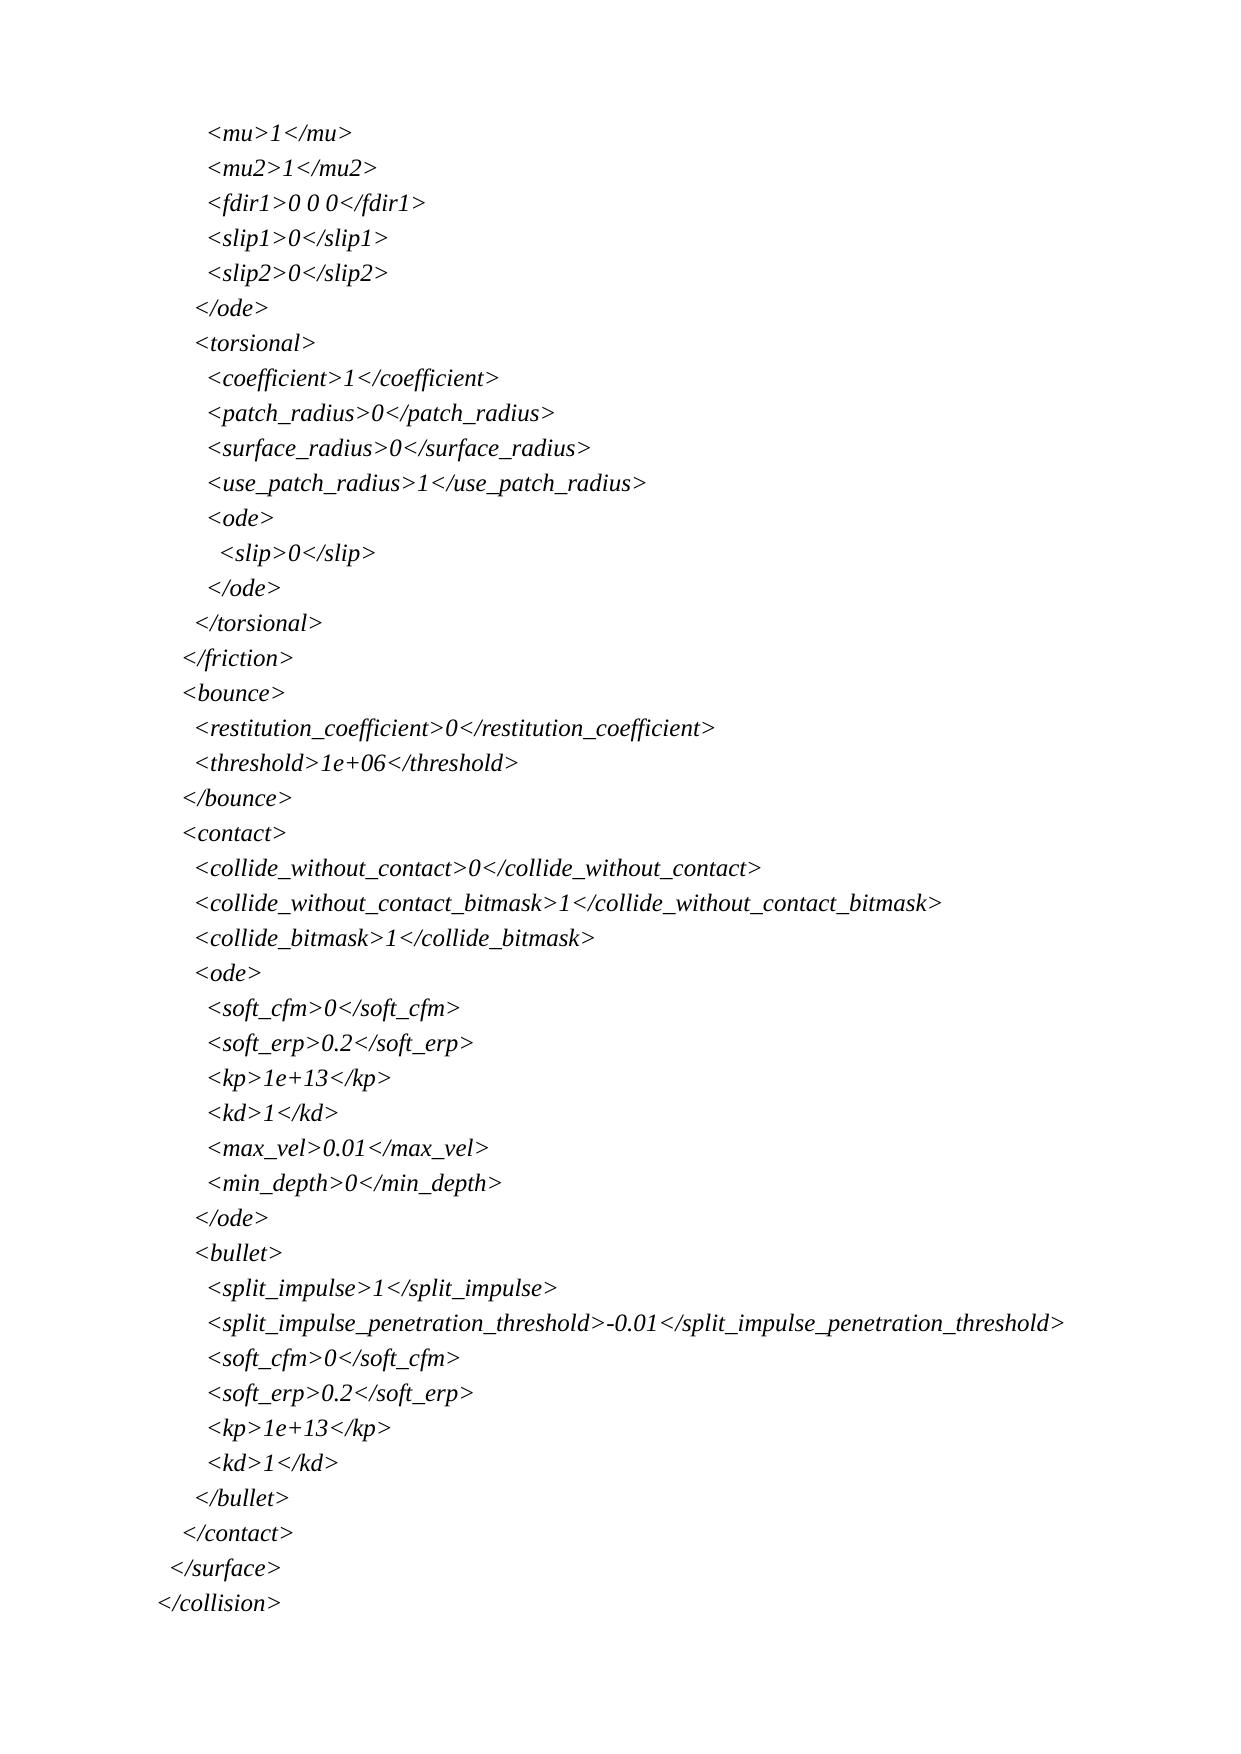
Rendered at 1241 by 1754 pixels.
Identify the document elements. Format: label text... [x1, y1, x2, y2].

text <split_impulse_penetration_threshold>-0.01</split_impulse_penetration_threshold> [118, 1308, 1122, 1337]
text <bounce> [118, 678, 1122, 707]
text <coefficient>1</coefficient> [118, 363, 1122, 392]
text <slip2>0</slip2> [118, 258, 1122, 287]
text <mu2>1</mu2> [118, 153, 1122, 182]
text <torsional> [118, 328, 1122, 357]
text <slip1>0</slip1> [118, 223, 1122, 252]
text <kd>1</kd> [118, 1448, 1122, 1477]
text </ode> [118, 293, 1122, 322]
text </torsional> [118, 608, 1122, 637]
text <kp>1e+13</kp> [118, 1413, 1122, 1442]
text <kp>1e+13</kp> [118, 1063, 1122, 1092]
text <use_patch_radius>1</use_patch_radius> [118, 468, 1122, 497]
text </bullet> [118, 1483, 1122, 1512]
text </ode> [118, 573, 1122, 602]
text <mu>1</mu> [118, 118, 1122, 147]
text </collision> [118, 1588, 1122, 1617]
text <soft_erp>0.2</soft_erp> [118, 1028, 1122, 1057]
text <collide_bitmask>1</collide_bitmask> [118, 923, 1122, 952]
text <kd>1</kd> [118, 1098, 1122, 1127]
text </friction> [118, 643, 1122, 672]
text </surface> [118, 1553, 1122, 1582]
text <collide_without_contact>0</collide_without_contact> [118, 853, 1122, 882]
text </bounce> [118, 783, 1122, 812]
text <soft_erp>0.2</soft_erp> [118, 1378, 1122, 1407]
text <min_depth>0</min_depth> [118, 1168, 1122, 1197]
text <soft_cfm>0</soft_cfm> [118, 1343, 1122, 1372]
text <threshold>1e+06</threshold> [118, 748, 1122, 777]
text <split_impulse>1</split_impulse> [118, 1273, 1122, 1302]
text <soft_cfm>0</soft_cfm> [118, 993, 1122, 1022]
text <slip>0</slip> [118, 538, 1122, 567]
text <max_vel>0.01</max_vel> [118, 1133, 1122, 1162]
text <contact> [118, 818, 1122, 847]
text <restitution_coefficient>0</restitution_coefficient> [118, 713, 1122, 742]
text <ode> [118, 958, 1122, 987]
text <patch_radius>0</patch_radius> [118, 398, 1122, 427]
text <fdir1>0 0 0</fdir1> [118, 188, 1122, 217]
text <surface_radius>0</surface_radius> [118, 433, 1122, 462]
text <bullet> [118, 1238, 1122, 1267]
text </contact> [118, 1518, 1122, 1547]
text <ode> [118, 503, 1122, 532]
text <collide_without_contact_bitmask>1</collide_without_contact_bitmask> [118, 888, 1122, 917]
text </ode> [118, 1203, 1122, 1232]
